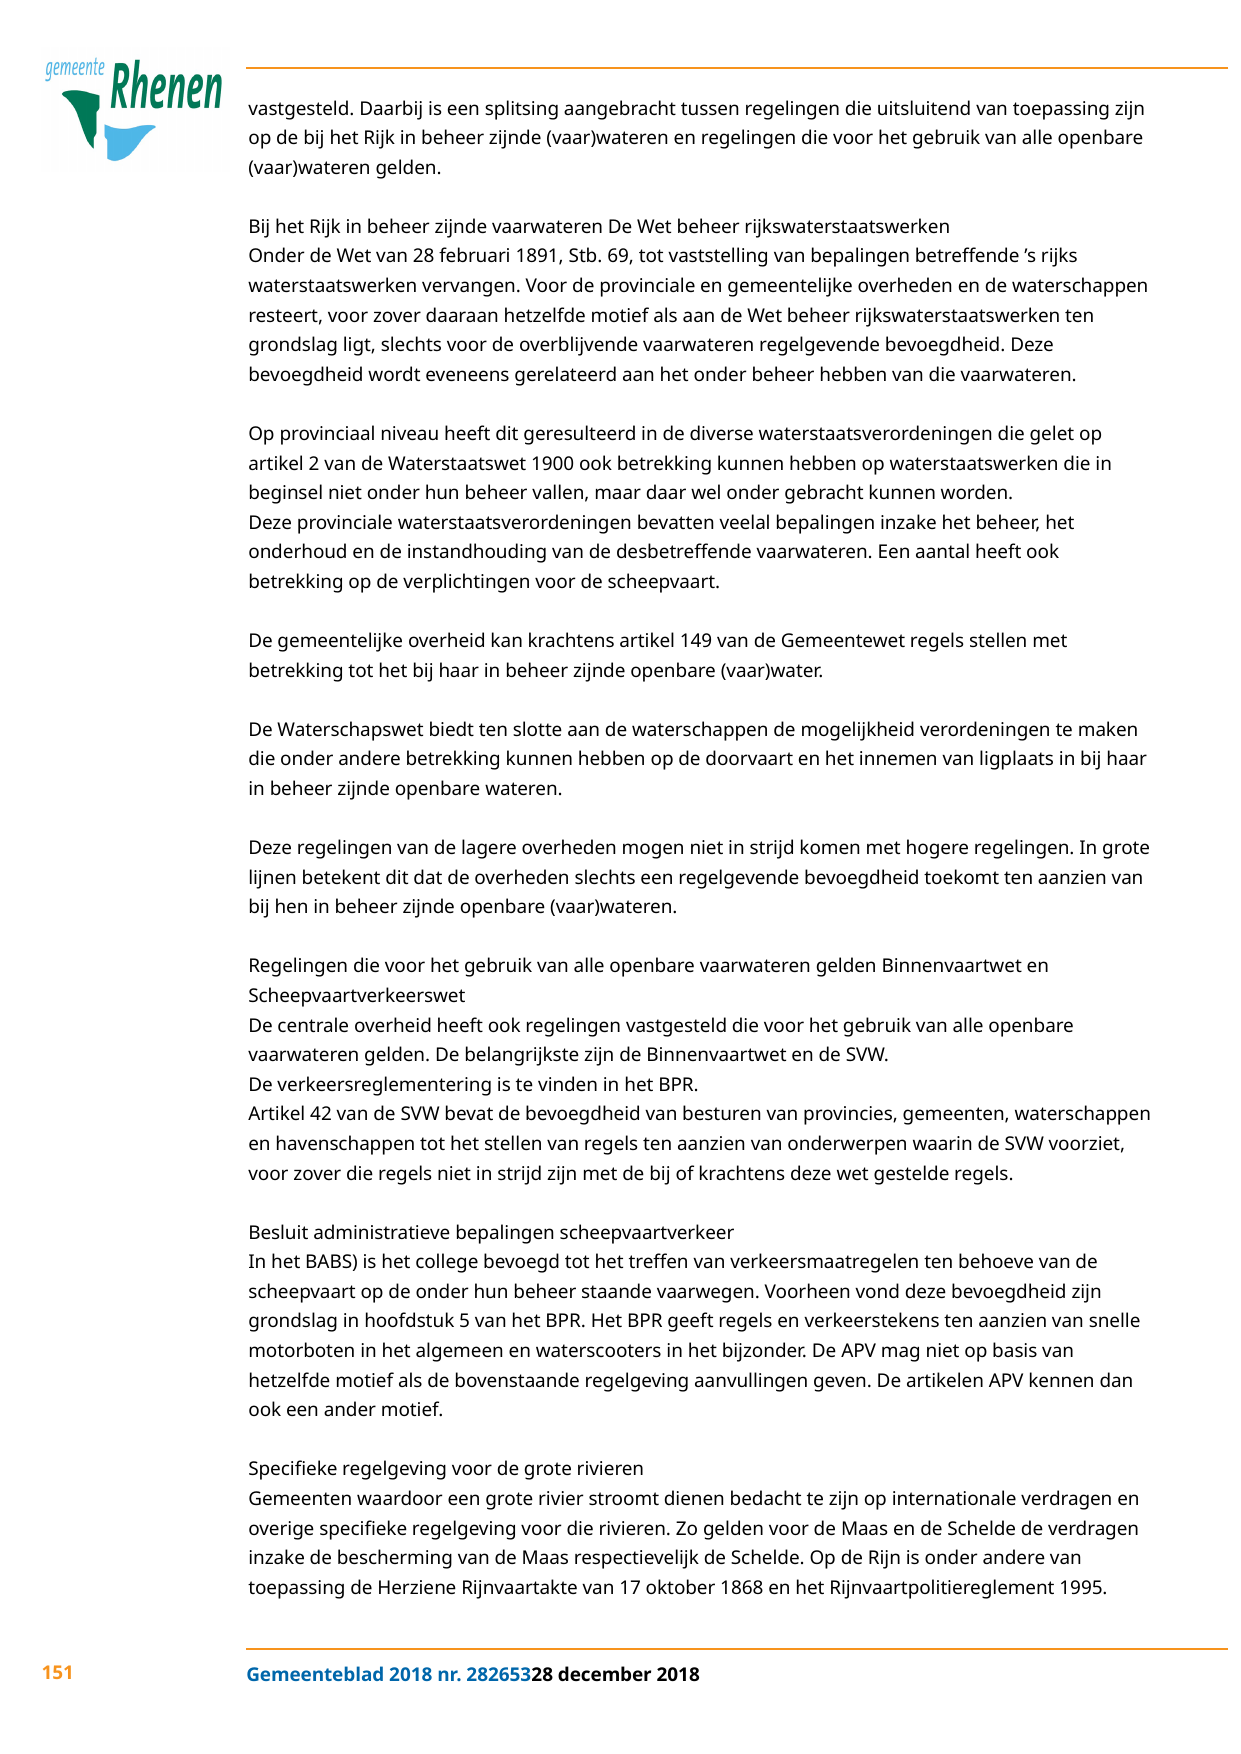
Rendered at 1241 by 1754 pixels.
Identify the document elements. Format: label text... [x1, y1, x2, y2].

text Regelingen die voor het gebruik van alle openbare vaarwateren gelden Binnenvaartwet en Scheepvaartverkeerswet [248, 953, 1152, 1008]
picture [41, 47, 231, 172]
text vastgesteld. Daarbij is een splitsing aangebracht tussen regelingen die uitsluitend van toepassing zijn op de bij het Rijk in beheer zijnde (vaar)wateren en regelingen die voor het gebruik van alle openbare (vaar)wateren gelden. [248, 95, 1152, 180]
text De Waterschapswet biedt ten slotte aan de waterschappen de mogelijkheid verordeningen te maken die onder andere betrekking kunnen hebben op de doorvaart en het innemen van ligplaats in bij haar in beheer zijnde openbare wateren. [248, 716, 1152, 801]
text In het BABS) is het college bevoegd tot het treffen van verkeersmaatregelen ten behoeve van de scheepvaart op de onder hun beheer staande vaarwegen. Voorheen vond deze bevoegdheid zijn grondslag in hoofdstuk 5 van het BPR. Het BPR geeft regels en verkeerstekens ten aanzien van snelle motorboten in het algemeen en waterscooters in het bijzonder. De APV mag niet op basis van hetzelfde motief als de bovenstaande regelgeving aanvullingen geven. De artikelen APV kennen dan ook een ander motief. [248, 1248, 1152, 1422]
text Besluit administratieve bepalingen scheepvaartverkeer [248, 1219, 1152, 1245]
text Deze regelingen van de lagere overheden mogen niet in strijd komen met hogere regelingen. In grote lijnen betekent dit dat de overheden slechts een regelgevende bevoegdheid toekomt ten aanzien van bij hen in beheer zijnde openbare (vaar)wateren. [248, 834, 1152, 919]
text De gemeentelijke overheid kan krachtens artikel 149 van de Gemeentewet regels stellen met betrekking tot het bij haar in beheer zijnde openbare (vaar)water. [248, 627, 1152, 683]
text De verkeersreglementering is te vinden in het BPR. [248, 1071, 1152, 1097]
text Bij het Rijk in beheer zijnde vaarwateren De Wet beheer rijkswaterstaatswerken [248, 213, 1152, 239]
text Deze provinciale waterstaatsverordeningen bevatten veelal bepalingen inzake het beheer, het onderhoud en de instandhouding van de desbetreffende vaarwateren. Een aantal heeft ook betrekking op de verplichtingen voor de scheepvaart. [248, 509, 1152, 594]
text Gemeenten waardoor een grote rivier stroomt dienen bedacht te zijn op internationale verdragen en overige specifieke regelgeving voor die rivieren. Zo gelden voor de Maas en de Schelde de verdragen inzake de bescherming van de Maas respectievelijk de Schelde. Op de Rijn is onder andere van toepassing de Herziene Rijnvaartakte van 17 oktober 1868 en het Rijnvaartpolitiereglement 1995. [248, 1485, 1152, 1600]
text Onder de Wet van 28 februari 1891, Stb. 69, tot vaststelling van bepalingen betreffende ’s rijks waterstaatswerken vervangen. Voor de provinciale en gemeentelijke overheden en de waterschappen resteert, voor zover daaraan hetzelfde motief als aan de Wet beheer rijkswaterstaatswerken ten grondslag ligt, slechts voor de overblijvende vaarwateren regelgevende bevoegdheid. Deze bevoegdheid wordt eveneens gerelateerd aan het onder beheer hebben van die vaarwateren. [248, 243, 1152, 387]
text De centrale overheid heeft ook regelingen vastgesteld die voor het gebruik van alle openbare vaarwateren gelden. De belangrijkste zijn de Binnenvaartwet en de SVW. [248, 1012, 1152, 1067]
text Op provinciaal niveau heeft dit geresulteerd in de diverse waterstaatsverordeningen die gelet op artikel 2 van de Waterstaatswet 1900 ook betrekking kunnen hebben op waterstaatswerken die in beginsel niet onder hun beheer vallen, maar daar wel onder gebracht kunnen worden. [248, 420, 1152, 505]
text Specifieke regelgeving voor de grote rivieren [248, 1456, 1152, 1481]
text Artikel 42 van de SVW bevat de bevoegdheid van besturen van provincies, gemeenten, waterschappen en havenschappen tot het stellen van regels ten aanzien van onderwerpen waarin de SVW voorziet, voor zover die regels niet in strijd zijn met de bij of krachtens deze wet gestelde regels. [248, 1101, 1152, 1186]
